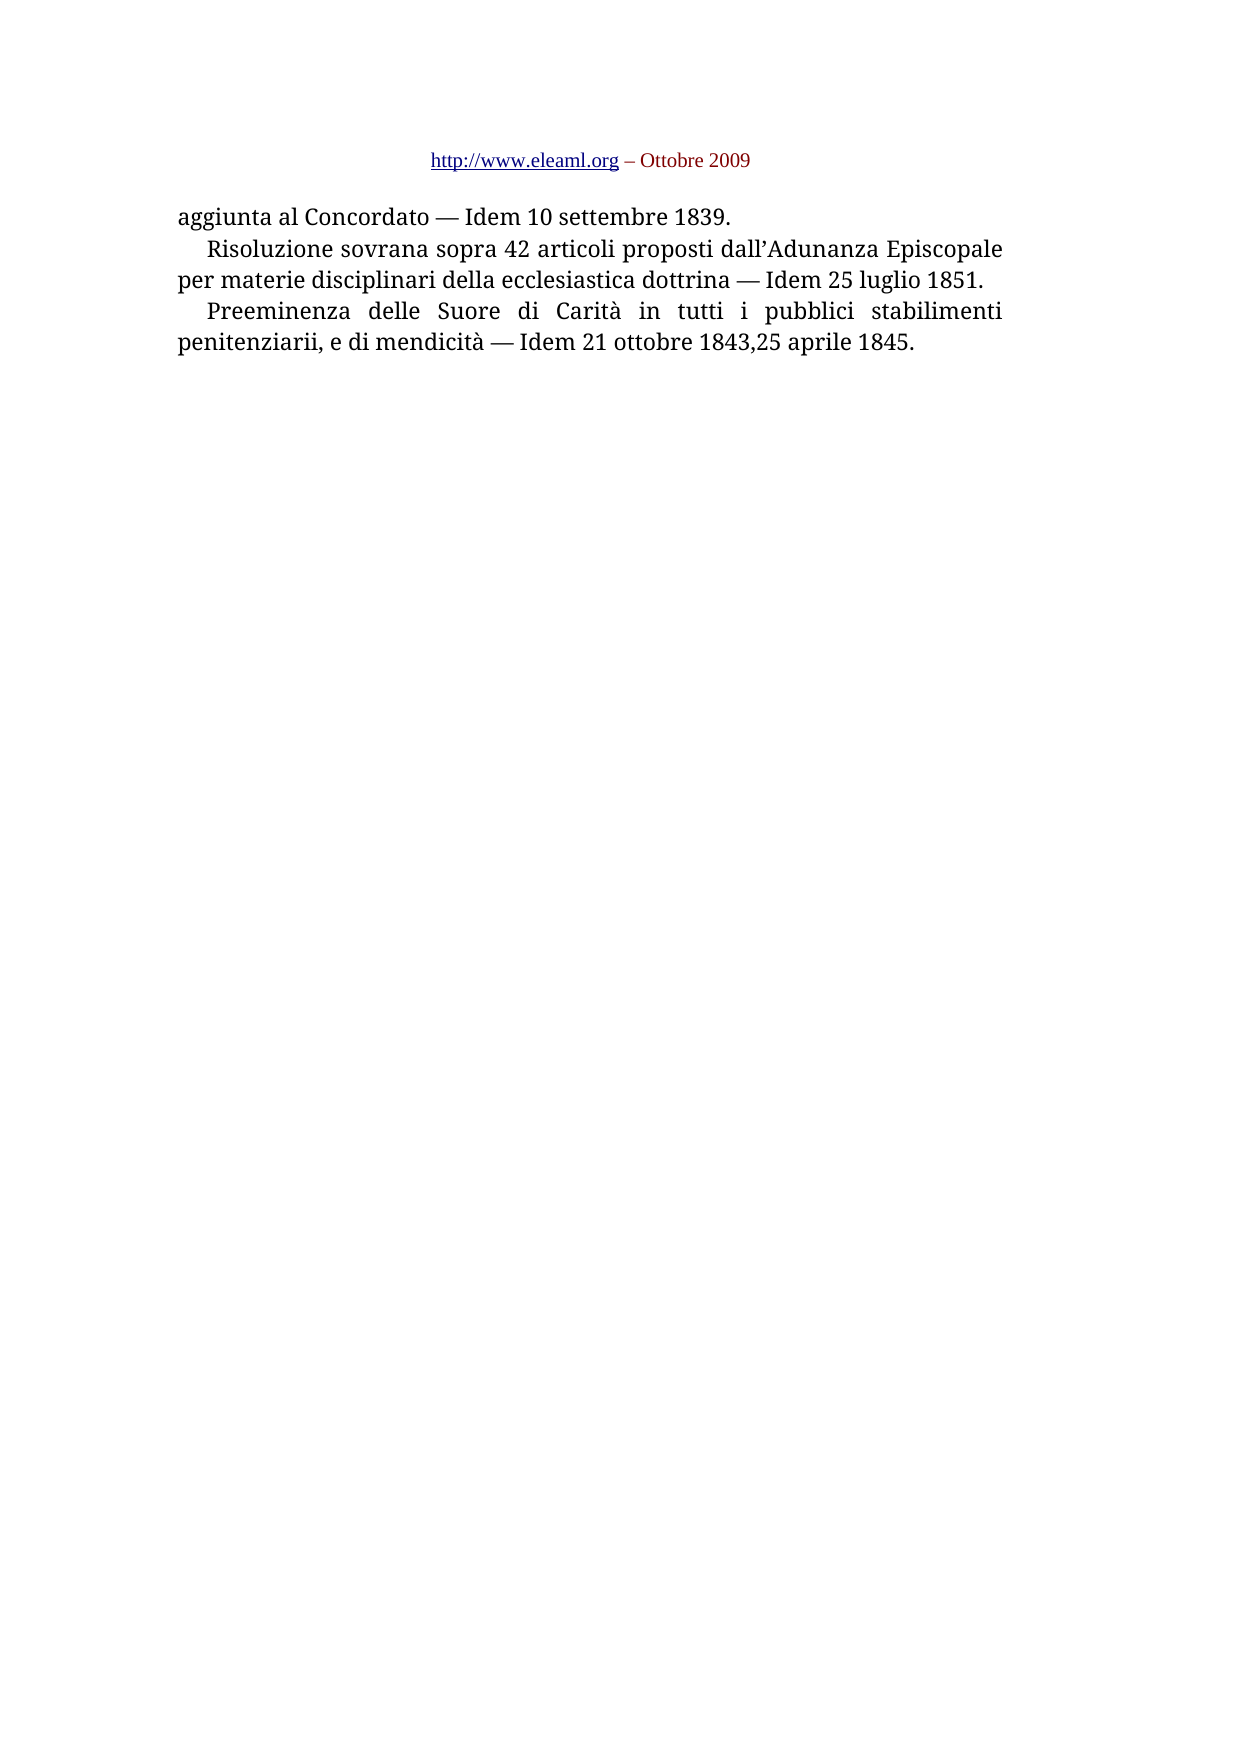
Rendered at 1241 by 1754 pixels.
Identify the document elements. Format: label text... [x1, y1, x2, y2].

text Risoluzione sovrana sopra 42 articoli proposti dall’Adunanza Episcopale per materie disciplinari della ecclesiastica dottrina — Idem 25 luglio 1851. [177, 232, 1004, 295]
text aggiunta al Concordato — Idem 10 settembre 1839. [177, 201, 1004, 232]
text Preeminenza delle Suore di Carità in tutti i pubblici stabilimenti penitenziarii, e di mendicità — Idem 21 ottobre 1843,25 aprile 1845. [177, 295, 1004, 357]
